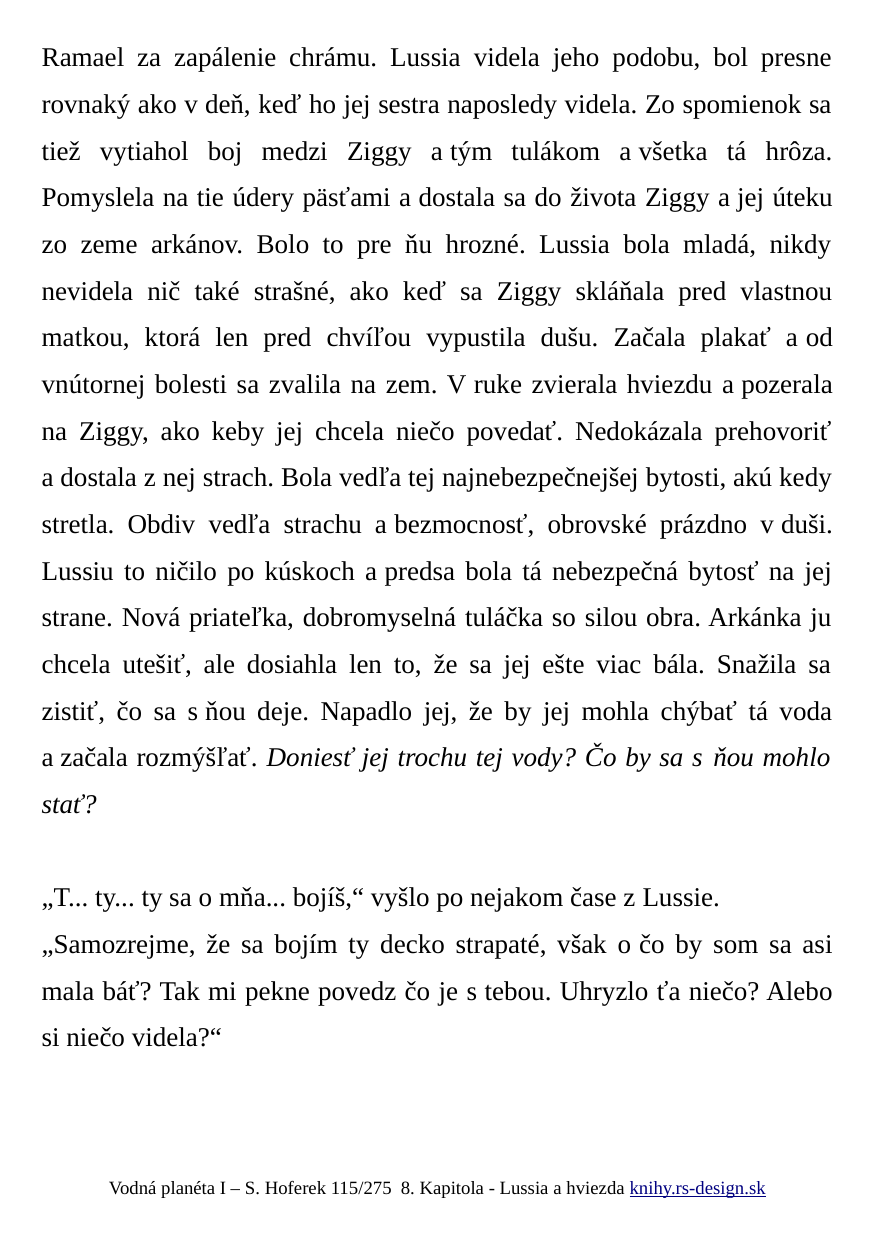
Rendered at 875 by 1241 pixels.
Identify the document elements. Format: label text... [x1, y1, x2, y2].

text „T... ty... ty sa o mňa... bojíš,“ vyšlo po nejakom čase z Lussie. [41, 881, 833, 912]
text Ramael za zapálenie chrámu. Lussia videla jeho podobu, bol presne rovnaký ako v deň, keď ho jej sestra naposledy videla. Zo spomienok sa tiež vytiahol boj medzi Ziggy a tým tulákom a všetka tá hrôza. Pomyslela na tie údery päsťami a dostala sa do života Ziggy a jej úteku zo zeme arkánov. Bolo to pre ňu hrozné. Lussia bola mladá, nikdy nevidela nič také strašné, ako keď sa Ziggy skláňala pred vlastnou matkou, ktorá len pred chvíľou vypustila dušu. Začala plakať a od vnútornej bolesti sa zvalila na zem. V ruke zvierala hviezdu a pozerala na Ziggy, ako keby jej chcela niečo povedať. Nedokázala prehovoriť a dostala z nej strach. Bola vedľa tej najnebezpečnejšej bytosti, akú kedy stretla. Obdiv vedľa strachu a bezmocnosť, obrovské prázdno v duši. Lussiu to ničilo po kúskoch a predsa bola tá nebezpečná bytosť na jej strane. Nová priateľka, dobromyselná tuláčka so silou obra. Arkánka ju chcela utešiť, ale dosiahla len to, že sa jej ešte viac bála. Snažila sa zistiť, čo sa s ňou deje. Napadlo jej, že by jej mohla chýbať tá voda a začala rozmýšľať. Doniesť jej trochu tej vody? Čo by sa s ňou mohlo stať? [41, 41, 833, 819]
text „Samozrejme, že sa bojím ty decko strapaté, však o čo by som sa asi mala báť? Tak mi pekne povedz čo je s tebou. Uhryzlo ťa niečo? Alebo si niečo videla?“ [41, 928, 833, 1052]
